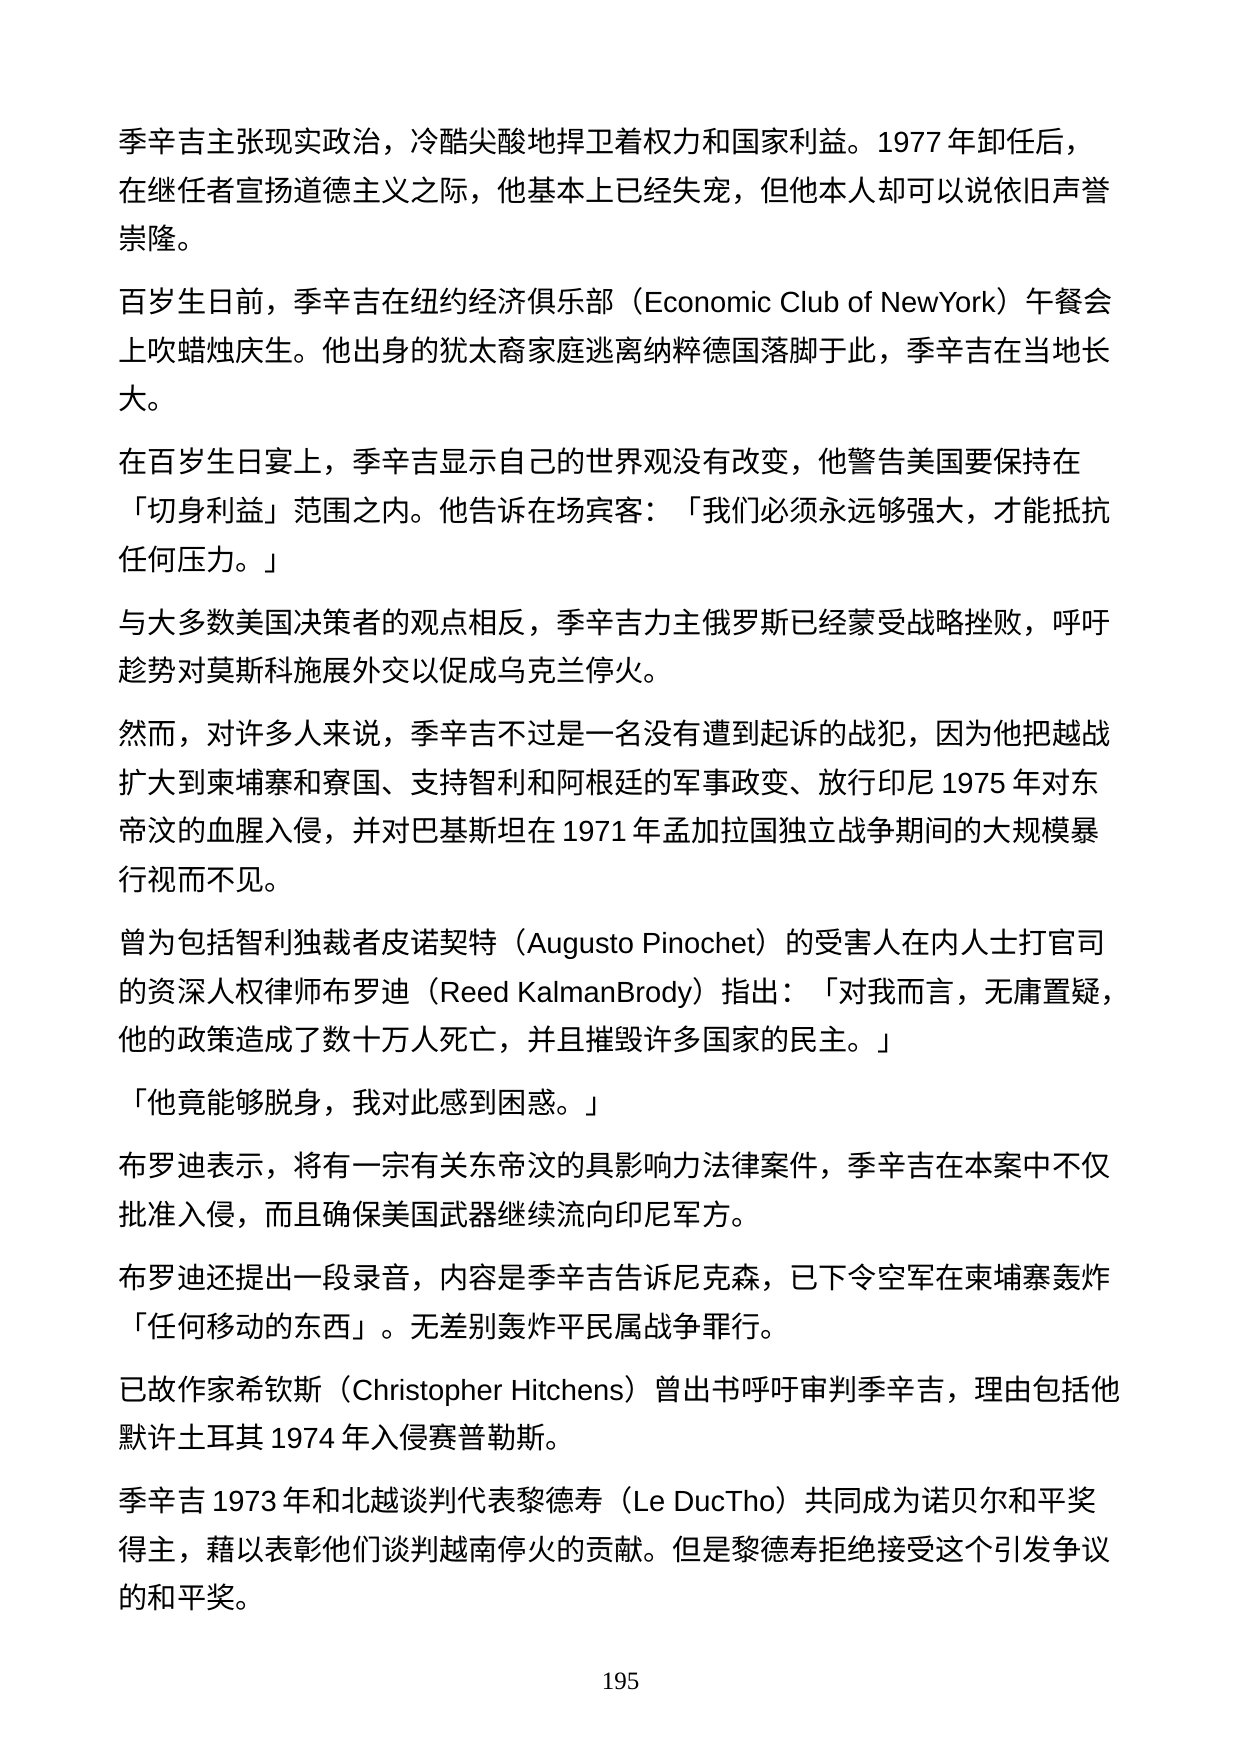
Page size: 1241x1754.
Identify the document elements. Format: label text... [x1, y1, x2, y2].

text 在百岁生日宴上，季辛吉显示自己的世界观没有改变，他警告美国要保持在「切身利益」范围之内。他告诉在场宾客：「我们必须永远够强大，才能抵抗任何压力。」 [118, 439, 1122, 578]
text 与大多数美国决策者的观点相反，季辛吉力主俄罗斯已经蒙受战略挫败，呼吁趁势对莫斯科施展外交以促成乌克兰停火。 [118, 599, 1122, 690]
text 布罗迪表示，将有一宗有关东帝汶的具影响力法律案件，季辛吉在本案中不仅批准入侵，而且确保美国武器继续流向印尼军方。 [118, 1143, 1122, 1234]
text 季辛吉1973年和北越谈判代表黎德寿（Le DucTho）共同成为诺贝尔和平奖得主，藉以表彰他们谈判越南停火的贡献。但是黎德寿拒绝接受这个引发争议的和平奖。 [118, 1478, 1122, 1617]
text 百岁生日前，季辛吉在纽约经济俱乐部（Economic Club of NewYork）午餐会上吹蜡烛庆生。他出身的犹太裔家庭逃离纳粹德国落脚于此，季辛吉在当地长大。 [118, 279, 1122, 418]
text 然而，对许多人来说，季辛吉不过是一名没有遭到起诉的战犯，因为他把越战扩大到柬埔寨和寮国、支持智利和阿根廷的军事政变、放行印尼1975年对东帝汶的血腥入侵，并对巴基斯坦在1971年孟加拉国独立战争期间的大规模暴行视而不见。 [118, 711, 1122, 899]
text 「他竟能够脱身，我对此感到困惑。」 [118, 1080, 1122, 1122]
text 已故作家希钦斯（Christopher Hitchens）曾出书呼吁审判季辛吉，理由包括他默许土耳其1974年入侵赛普勒斯。 [118, 1366, 1122, 1457]
text 布罗迪还提出一段录音，内容是季辛吉告诉尼克森，已下令空军在柬埔寨轰炸「任何移动的东西」。无差别轰炸平民属战争罪行。 [118, 1254, 1122, 1345]
text 曾为包括智利独裁者皮诺契特（Augusto Pinochet）的受害人在内人士打官司的资深人权律师布罗迪（Reed KalmanBrody）指出：「对我而言，无庸置疑，他的政策造成了数十万人死亡，并且摧毁许多国家的民主。」 [118, 919, 1122, 1059]
text 季辛吉主张现实政治，冷酷尖酸地捍卫着权力和国家利益。1977年卸任后，在继任者宣扬道德主义之际，他基本上已经失宠，但他本人却可以说依旧声誉崇隆。 [118, 118, 1122, 258]
